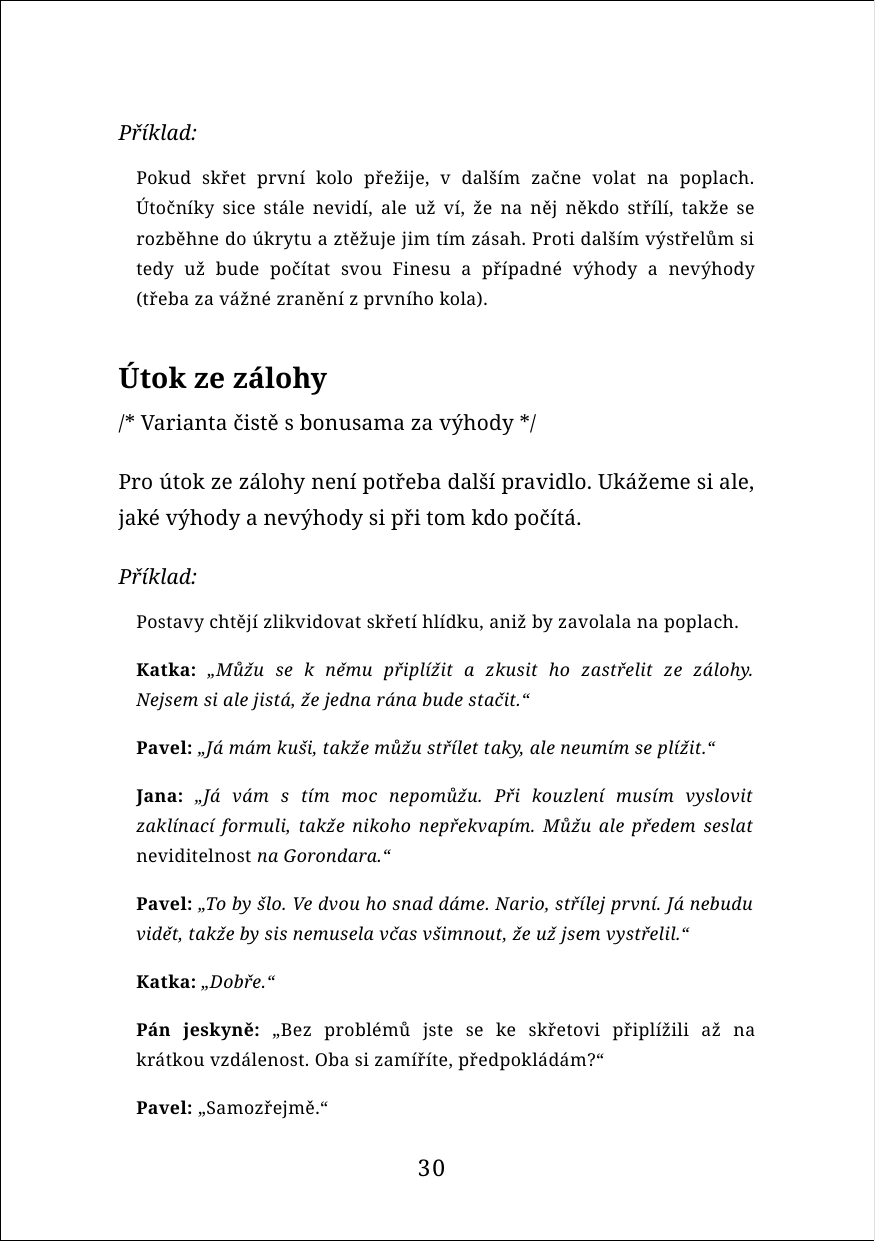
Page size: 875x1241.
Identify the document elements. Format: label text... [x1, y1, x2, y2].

text Příklad: [118, 118, 756, 147]
text Pán jeskyně: „Bez problémů jste se ke skřetovi připlížili až na krátkou vzdálenost. Oba si zamíříte, předpokládám?“ [136, 1017, 756, 1072]
text Pokud skřet první kolo přežije, v dalším začne volat na poplach. Útočníky sice stále nevidí, ale už ví, že na něj někdo střílí, takže se rozběhne do úkrytu a ztěžuje jim tím zásah. Proti dalším výstřelům si tedy už bude počítat svou Finesu a případné výhody a nevýhody (třeba za vážné zranění z prvního kola). [136, 166, 756, 311]
text Jana: „Já vám s tím moc nepomůžu. Při kouzlení musím vyslovit zaklínací formuli, takže nikoho nepřekvapím. Můžu ale předem seslat neviditelnost na Gorondara.“ [136, 783, 756, 868]
text Pavel: „Já mám kuši, takže můžu střílet taky, ale neumím se plížit.“ [136, 735, 756, 759]
text Pro útok ze zálohy není potřeba další pravidlo. Ukážeme si ale, jaké výhody a nevýhody si při tom kdo počítá. [118, 467, 756, 531]
text Pavel: „To by šlo. Ve dvou ho snad dáme. Nario, střílej první. Já nebudu vidět, takže by sis nemusela včas všimnout, že už jsem vystřelil.“ [136, 891, 756, 946]
text Příklad: [118, 562, 756, 590]
text Postavy chtějí zlikvidovat skřetí hlídku, aniž by zavolala na poplach. [136, 609, 756, 633]
subtitle Útok ze zálohy [118, 358, 756, 396]
text Pavel: „Samozřejmě.“ [136, 1096, 756, 1120]
text Katka: „Můžu se k němu připlížit a zkusit ho zastřelit ze zálohy. Nejsem si ale jistá, že jedna rána bude stačit.“ [136, 657, 756, 711]
text Katka: „Dobře.“ [136, 969, 756, 994]
text /* Varianta čistě s bonusama za výhody */ [118, 408, 756, 436]
